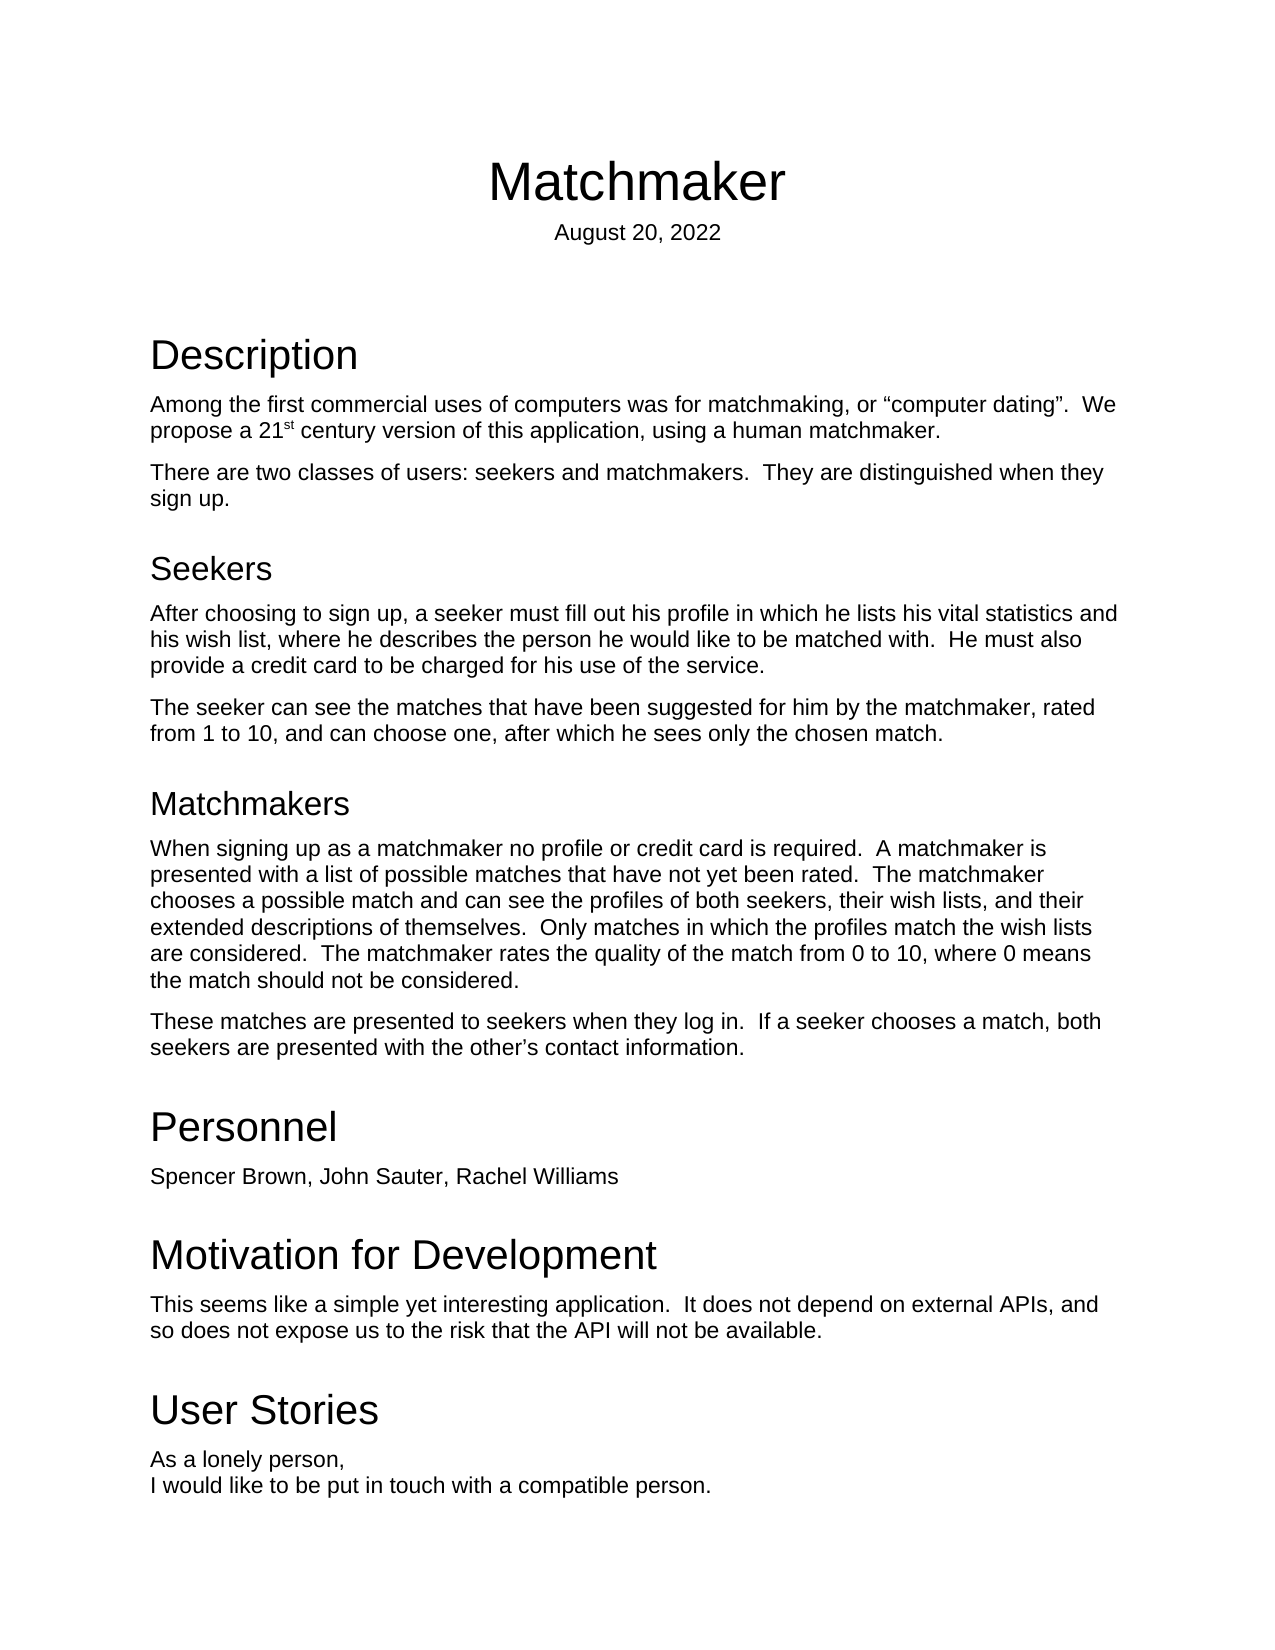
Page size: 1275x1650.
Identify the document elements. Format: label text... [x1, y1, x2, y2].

text This seems like a simple yet interesting application. It does not depend on external APIs, and so does not expose us to the risk that the API will not be available. [150, 1291, 1125, 1344]
text The seeker can see the matches that have been suggested for him by the matchmaker, rated from 1 to 10, and can choose one, after which he sees only the chosen match. [150, 694, 1125, 746]
text After choosing to sign up, a seeker must fill out his profile in which he lists his vital statistics and his wish list, where he describes the person he would like to be matched with. He must also provide a credit card to be charged for his use of the service. [150, 599, 1125, 679]
text There are two classes of users: seekers and matchmakers. They are distinguished when they sign up. [150, 458, 1125, 511]
subtitle Matchmakers [150, 784, 1125, 822]
subtitle Seekers [150, 549, 1125, 587]
subtitle Motivation for Development [150, 1231, 1125, 1279]
text Spencer Brown, John Sauter, Rachel Williams [150, 1163, 1125, 1189]
text Among the first commercial uses of computers was for matchmaking, or “computer dating”. We propose a 21st century version of this application, using a human matchmaker. [150, 391, 1125, 443]
text When signing up as a matchmaker no profile or credit card is required. A matchmaker is presented with a list of possible matches that have not yet been rated. The matchmaker chooses a possible match and can see the profiles of both seekers, their wish lists, and their extended descriptions of themselves. Only matches in which the profiles match the wish lists are considered. The matchmaker rates the quality of the match from 0 to 10, where 0 means the match should not be considered. [150, 835, 1125, 993]
subtitle User Stories [150, 1386, 1125, 1433]
subtitle Description [150, 330, 1125, 378]
text August 20, 2022 [150, 218, 1125, 245]
subtitle Personnel [150, 1102, 1125, 1150]
title Matchmaker [150, 150, 1125, 212]
text I would like to be put in touch with a compatible person. [150, 1472, 1125, 1499]
text As a lonely person, [150, 1446, 1125, 1472]
text These matches are presented to seekers when they log in. If a seeker chooses a match, both seekers are presented with the other’s contact information. [150, 1008, 1125, 1061]
